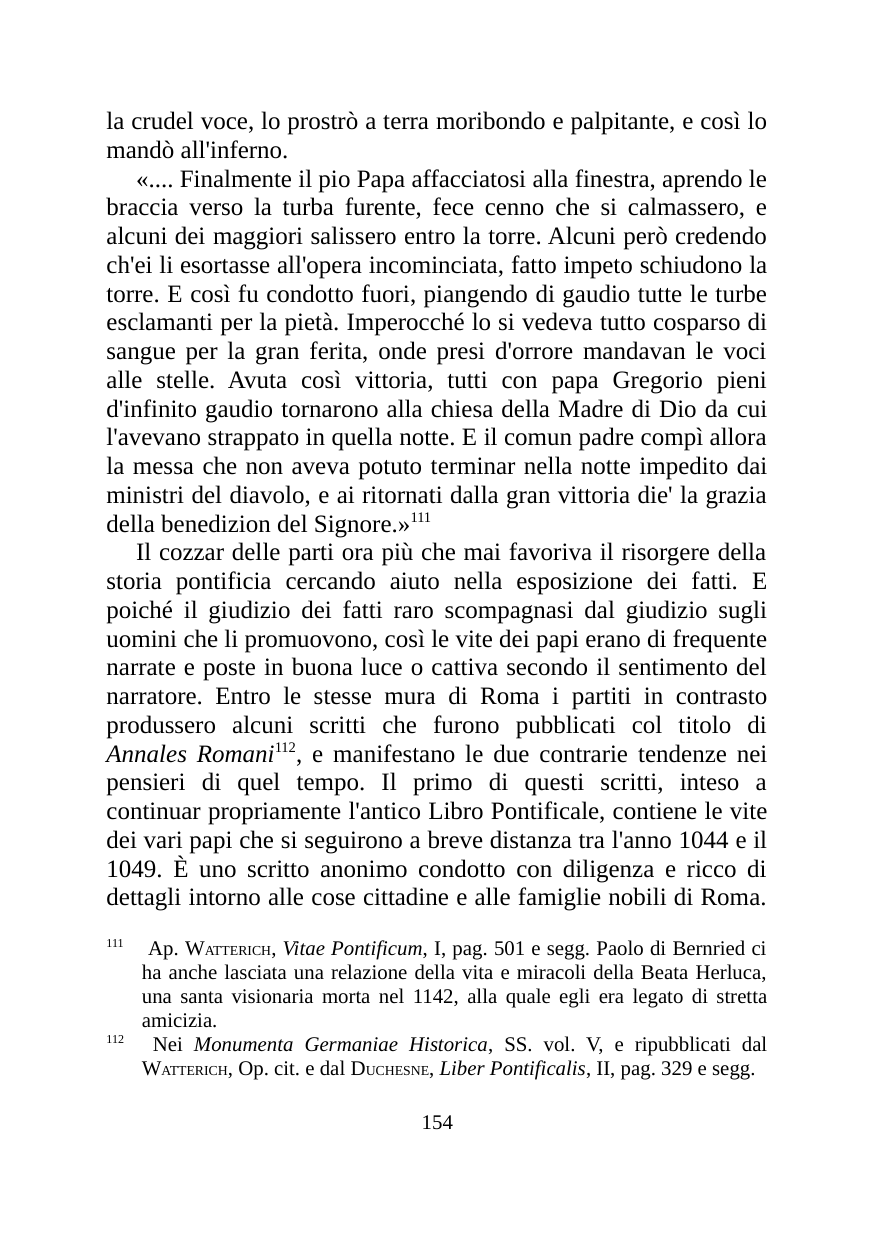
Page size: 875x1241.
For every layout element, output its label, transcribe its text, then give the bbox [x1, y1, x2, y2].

text Il cozzar delle parti ora più che mai favoriva il risorgere della storia pontificia cercando aiuto nella esposizione dei fatti. E poiché il giudizio dei fatti raro scompagnasi dal giudizio sugli uomini che li promuovono, così le vite dei papi erano di frequente narrate e poste in buona luce o cattiva secondo il sentimento del narratore. Entro le stesse mura di Roma i partiti in contrasto produssero alcuni scritti che furono pubblicati col titolo di Annales Romani, e manifestano le due contrarie tendenze nei pensieri di quel tempo. Il primo di questi scritti, inteso a continuar propriamente l'antico Libro Pontificale, contiene le vite dei vari papi che si seguirono a breve distanza tra l'anno 1044 e il 1049. È uno scritto anonimo condotto con diligenza e ricco di dettagli intorno alle cose cittadine e alle famiglie nobili di Roma. [106, 537, 768, 911]
text la crudel voce, lo prostrò a terra moribondo e palpitante, e così lo mandò all'inferno. [106, 106, 768, 164]
text Nei Monumenta Germaniae Historica, SS. vol. V, e ripubblicati dal Watterich, Op. cit. e dal Duchesne, Liber Pontificalis, II, pag. 329 e segg. [106, 1032, 768, 1080]
text «.... Finalmente il pio Papa affacciatosi alla finestra, aprendo le braccia verso la turba furente, fece cenno che si calmassero, e alcuni dei maggiori salissero entro la torre. Alcuni però credendo ch'ei li esortasse all'opera incominciata, fatto impeto schiudono la torre. E così fu condotto fuori, piangendo di gaudio tutte le turbe esclamanti per la pietà. Imperocché lo si vedeva tutto cosparso di sangue per la gran ferita, onde presi d'orrore mandavan le voci alle stelle. Avuta così vittoria, tutti con papa Gregorio pieni d'infinito gaudio tornarono alla chiesa della Madre di Dio da cui l'avevano strappato in quella notte. E il comun padre compì allora la messa che non aveva potuto terminar nella notte impedito dai ministri del diavolo, e ai ritornati dalla gran vittoria die' la grazia della benedizion del Signore.» [106, 164, 768, 537]
text Ap. Watterich, Vitae Pontificum, I, pag. 501 e segg. Paolo di Bernried ci ha anche lasciata una relazione della vita e miracoli della Beata Herluca, una santa visionaria morta nel 1142, alla quale egli era legato di stretta amicizia. [106, 936, 768, 1032]
